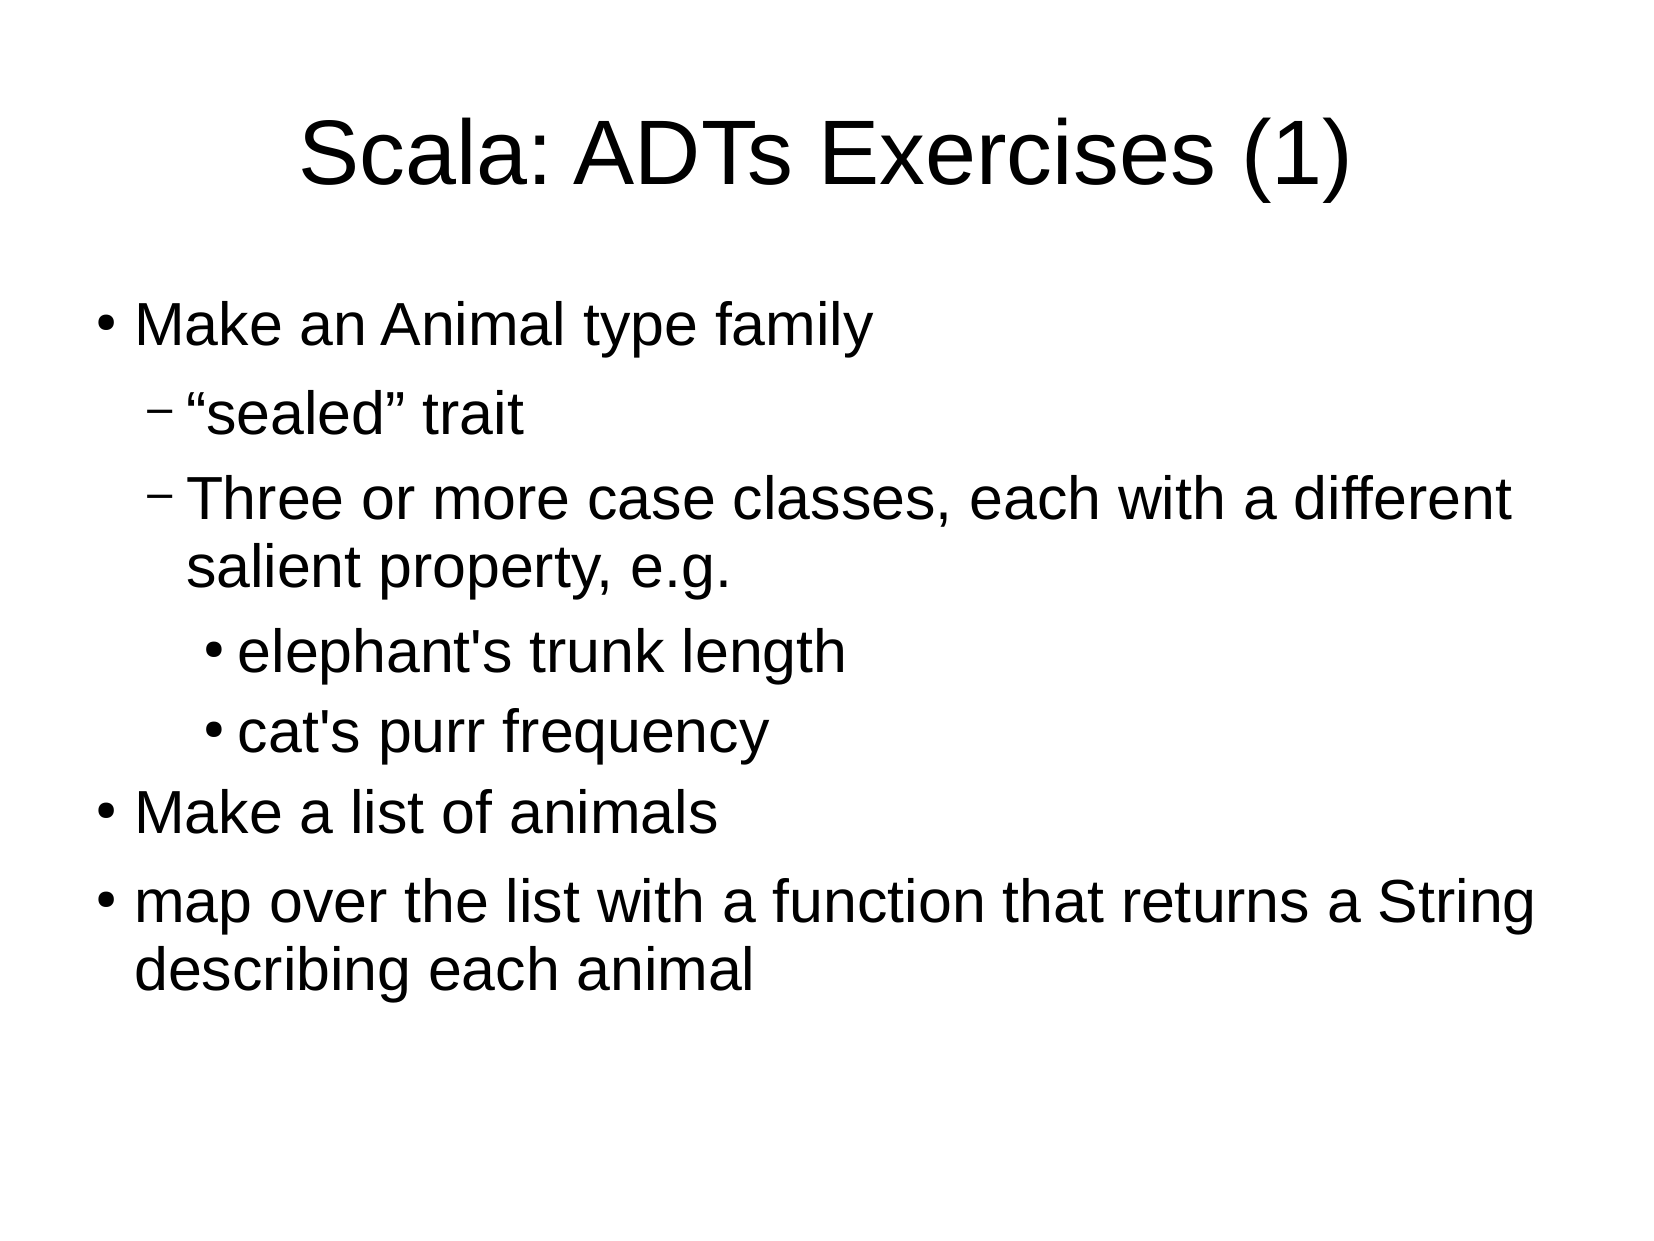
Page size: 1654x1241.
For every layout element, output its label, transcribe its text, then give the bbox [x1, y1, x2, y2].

title Scala: ADTs Exercises (1) [82, 49, 1571, 257]
list Make an Animal type family “sealed” trait Three or more case classes, each with a different salient property, e.g. elephant's trunk length cat's purr frequency Make a list of animals map over the list with a function that returns a String describing each animal [82, 290, 1571, 1010]
